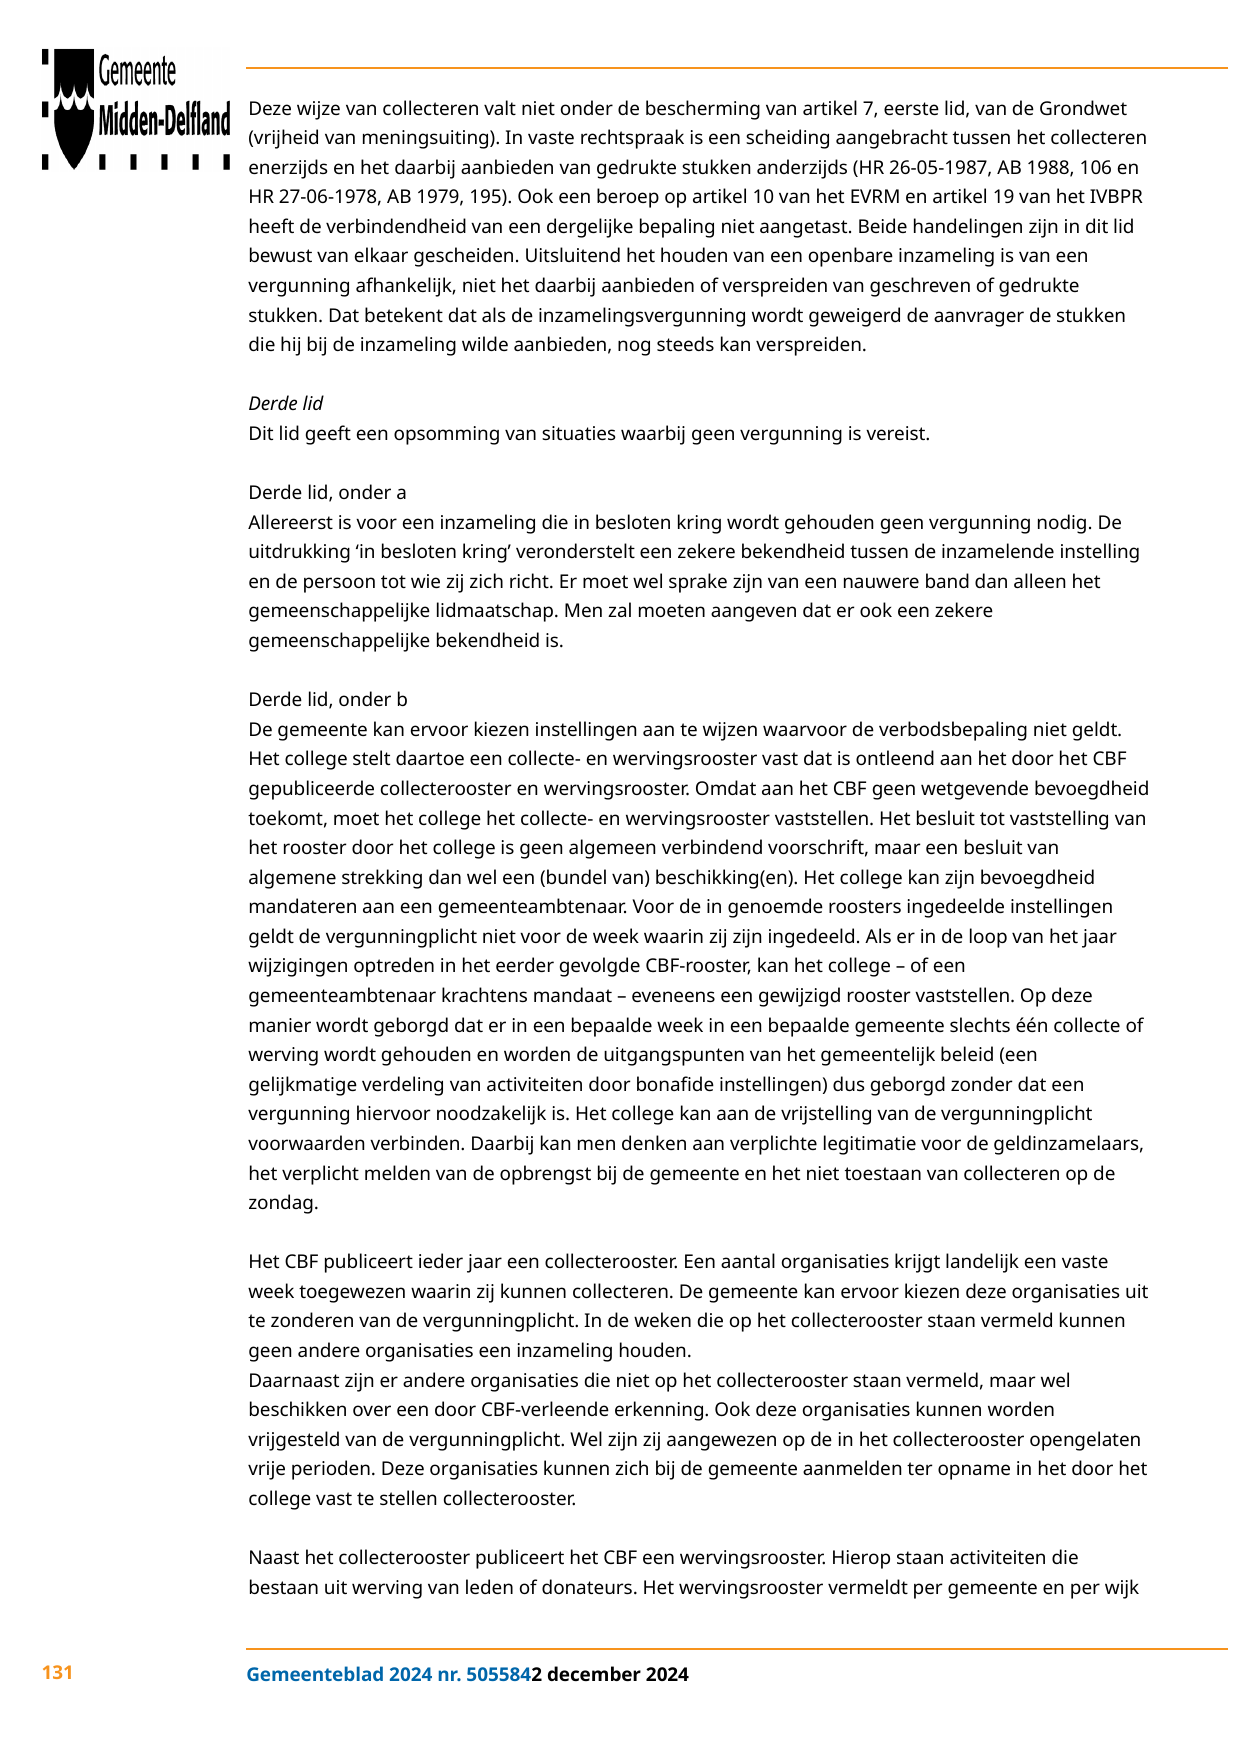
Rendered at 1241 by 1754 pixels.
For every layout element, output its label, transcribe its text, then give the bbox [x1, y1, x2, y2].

text Derde lid, onder b [248, 686, 1152, 712]
text Allereerst is voor een inzameling die in besloten kring wordt gehouden geen vergunning nodig. De uitdrukking ‘in besloten kring’ veronderstelt een zekere bekendheid tussen de inzamelende instelling en de persoon tot wie zij zich richt. Er moet wel sprake zijn van een nauwere band dan alleen het gemeenschappelijke lidmaatschap. Men zal moeten aangeven dat er ook een zekere gemeenschappelijke bekendheid is. [248, 509, 1152, 653]
text Daarnaast zijn er andere organisaties die niet op het collecterooster staan vermeld, maar wel beschikken over een door CBF-verleende erkenning. Ook deze organisaties kunnen worden vrijgesteld van de vergunningplicht. Wel zijn zij aangewezen op de in het collecterooster opengelaten vrije perioden. Deze organisaties kunnen zich bij de gemeente aanmelden ter opname in het door het college vast te stellen collecterooster. [248, 1367, 1152, 1511]
text Het CBF publiceert ieder jaar een collecterooster. Een aantal organisaties krijgt landelijk een vaste week toegewezen waarin zij kunnen collecteren. De gemeente kan ervoor kiezen deze organisaties uit te zonderen van de vergunningplicht. In de weken die op het collecterooster staan vermeld kunnen geen andere organisaties een inzameling houden. [248, 1248, 1152, 1363]
picture [41, 47, 231, 172]
text Derde lid, onder a [248, 479, 1152, 505]
text Dit lid geeft een opsomming van situaties waarbij geen vergunning is vereist. [248, 420, 1152, 446]
text Derde lid [248, 391, 1152, 416]
text De gemeente kan ervoor kiezen instellingen aan te wijzen waarvoor de verbodsbepaling niet geldt. Het college stelt daartoe een collecte- en wervingsrooster vast dat is ontleend aan het door het CBF gepubliceerde collecterooster en wervingsrooster. Omdat aan het CBF geen wetgevende bevoegdheid toekomt, moet het college het collecte- en wervingsrooster vaststellen. Het besluit tot vaststelling van het rooster door het college is geen algemeen verbindend voorschrift, maar een besluit van algemene strekking dan wel een (bundel van) beschikking(en). Het college kan zijn bevoegdheid mandateren aan een gemeenteambtenaar. Voor de in genoemde roosters ingedeelde instellingen geldt de vergunningplicht niet voor de week waarin zij zijn ingedeeld. Als er in de loop van het jaar wijzigingen optreden in het eerder gevolgde CBF-rooster, kan het college – of een gemeenteambtenaar krachtens mandaat – eveneens een gewijzigd rooster vaststellen. Op deze manier wordt geborgd dat er in een bepaalde week in een bepaalde gemeente slechts één collecte of werving wordt gehouden en worden de uitgangspunten van het gemeentelijk beleid (een gelijkmatige verdeling van activiteiten door bonafide instellingen) dus geborgd zonder dat een vergunning hiervoor noodzakelijk is. Het college kan aan de vrijstelling van de vergunningplicht voorwaarden verbinden. Daarbij kan men denken aan verplichte legitimatie voor de geldinzamelaars, het verplicht melden van de opbrengst bij de gemeente en het niet toestaan van collecteren op de zondag. [248, 716, 1152, 1215]
text Naast het collecterooster publiceert het CBF een wervingsrooster. Hierop staan activiteiten die bestaan uit werving van leden of donateurs. Het wervingsrooster vermeldt per gemeente en per wijk [248, 1544, 1152, 1600]
text Deze wijze van collecteren valt niet onder de bescherming van artikel 7, eerste lid, van de Grondwet (vrijheid van meningsuiting). In vaste rechtspraak is een scheiding aangebracht tussen het collecteren enerzijds en het daarbij aanbieden van gedrukte stukken anderzijds (HR 26-05-1987, AB 1988, 106 en HR 27-06-1978, AB 1979, 195). Ook een beroep op artikel 10 van het EVRM en artikel 19 van het IVBPR heeft de verbindendheid van een dergelijke bepaling niet aangetast. Beide handelingen zijn in dit lid bewust van elkaar gescheiden. Uitsluitend het houden van een openbare inzameling is van een vergunning afhankelijk, niet het daarbij aanbieden of verspreiden van geschreven of gedrukte stukken. Dat betekent dat als de inzamelingsvergunning wordt geweigerd de aanvrager de stukken die hij bij de inzameling wilde aanbieden, nog steeds kan verspreiden. [248, 95, 1152, 357]
